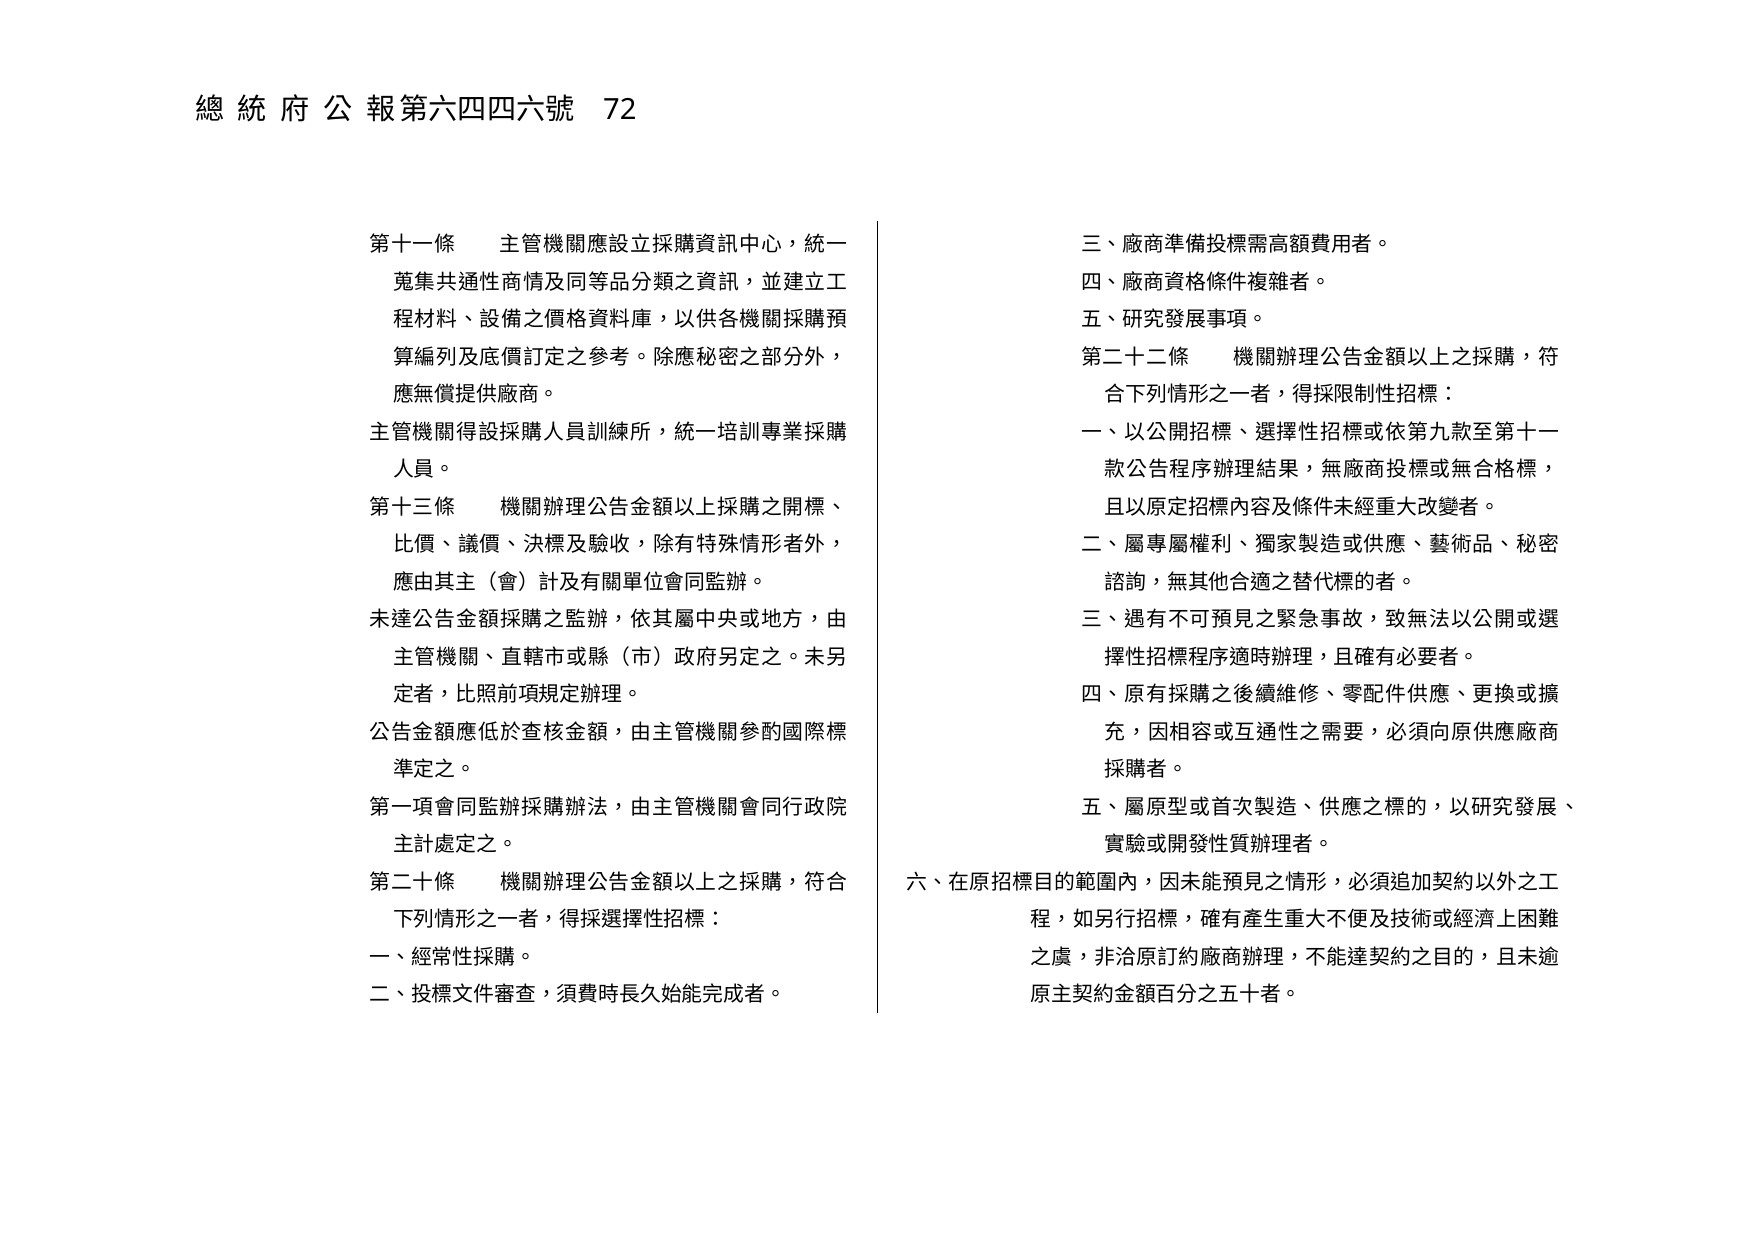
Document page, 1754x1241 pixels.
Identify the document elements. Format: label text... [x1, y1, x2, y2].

text 第十三條 機關辦理公告金額以上採購之開標、比價、議價、決標及驗收，除有特殊情形者外，應由其主（會）計及有關單位會同監辦。 [369, 484, 847, 597]
text 第二十二條 機關辦理公告金額以上之採購，符合下列情形之一者，得採限制性招標： [1081, 334, 1559, 409]
text 第二十條 機關辦理公告金額以上之採購，符合下列情形之一者，得採選擇性招標： [369, 859, 847, 934]
text 四、廠商資格條件複雜者。 [1081, 259, 1559, 297]
text 五、研究發展事項。 [1081, 297, 1559, 334]
text 六、在原招標目的範圍內，因未能預見之情形，必須追加契約以外之工程，如另行招標，確有產生重大不便及技術或經濟上困難之虞，非洽原訂約廠商辦理，不能達契約之目的，且未逾原主契約金額百分之五十者。 [907, 859, 1559, 1009]
text 四、原有採購之後續維修、零配件供應、更換或擴充，因相容或互通性之需要，必須向原供應廠商採購者。 [1081, 672, 1559, 784]
text 一、經常性採購。 [369, 934, 847, 972]
text 公告金額應低於查核金額，由主管機關參酌國際標準定之。 [369, 709, 847, 784]
text 主管機關得設採購人員訓練所，統一培訓專業採購人員。 [369, 409, 847, 484]
text 三、廠商準備投標需高額費用者。 [1081, 222, 1559, 259]
text 未達公告金額採購之監辦，依其屬中央或地方，由主管機關、直轄市或縣（市）政府另定之。未另定者，比照前項規定辦理。 [369, 597, 847, 709]
text 五、屬原型或首次製造、供應之標的，以研究發展、實驗或開發性質辦理者。 [1081, 784, 1559, 859]
text 二、屬專屬權利、獨家製造或供應、藝術品、秘密諮詢，無其他合適之替代標的者。 [1081, 522, 1559, 597]
text 三、遇有不可預見之緊急事故，致無法以公開或選擇性招標程序適時辦理，且確有必要者。 [1081, 597, 1559, 672]
text 第十一條 主管機關應設立採購資訊中心，統一蒐集共通性商情及同等品分類之資訊，並建立工程材料、設備之價格資料庫，以供各機關採購預算編列及底價訂定之參考。除應秘密之部分外，應無償提供廠商。 [369, 222, 847, 409]
text 一、以公開招標、選擇性招標或依第九款至第十一款公告程序辦理結果，無廠商投標或無合格標，且以原定招標內容及條件未經重大改變者。 [1081, 409, 1559, 522]
text 二、投標文件審查，須費時長久始能完成者。 [369, 972, 847, 1009]
text 第一項會同監辦採購辦法，由主管機關會同行政院主計處定之。 [369, 784, 847, 859]
